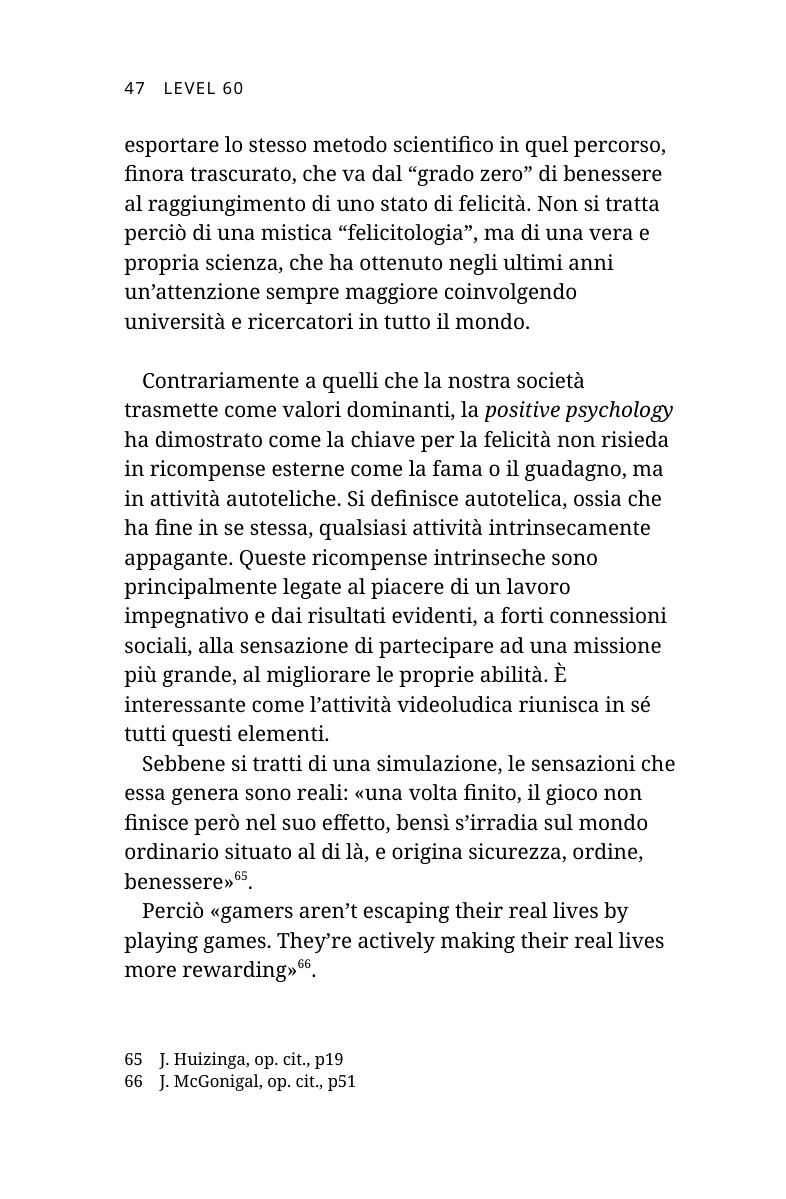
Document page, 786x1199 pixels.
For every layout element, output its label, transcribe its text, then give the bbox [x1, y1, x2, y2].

text esportare lo stesso metodo scientifico in quel percorso, finora trascurato, che va dal “grado zero” di benessere al raggiungimento di uno stato di felicità. Non si tratta perciò di una mistica “felicitologia”, ma di una vera e propria scienza, che ha ottenuto negli ultimi anni un’attenzione sempre maggiore coinvolgendo università e ricercatori in tutto il mondo. [124, 129, 679, 335]
text Contrariamente a quelli che la nostra società trasmette come valori dominanti, la positive psychology ha dimostrato come la chiave per la felicità non risieda in ricompense esterne come la fama o il guadagno, ma in attività autoteliche. Si definisce autotelica, ossia che ha fine in se stessa, qualsiasi attività intrinsecamente appagante. Queste ricompense intrinseche sono principalmente legate al piacere di un lavoro impegnativo e dai risultati evidenti, a forti connessioni sociali, alla sensazione di partecipare ad una missione più grande, al migliorare le proprie abilità. È interessante come l’attività videoludica riunisca in sé tutti questi elementi. [124, 365, 679, 748]
text J. McGonigal, op. cit., p51 [124, 1070, 679, 1093]
text Sebbene si tratti di una simulazione, le sensazioni che essa genera sono reali: «una volta finito, il gioco non finisce però nel suo effetto, bensì s’irradia sul mondo ordinario situato al di là, e origina sicurezza, ordine, benessere». [124, 748, 679, 895]
text Perciò «gamers aren’t escaping their real lives by playing games. They’re actively making their real lives more rewarding». [124, 895, 679, 984]
text J. Huizinga, op. cit., p19 [124, 1047, 679, 1070]
